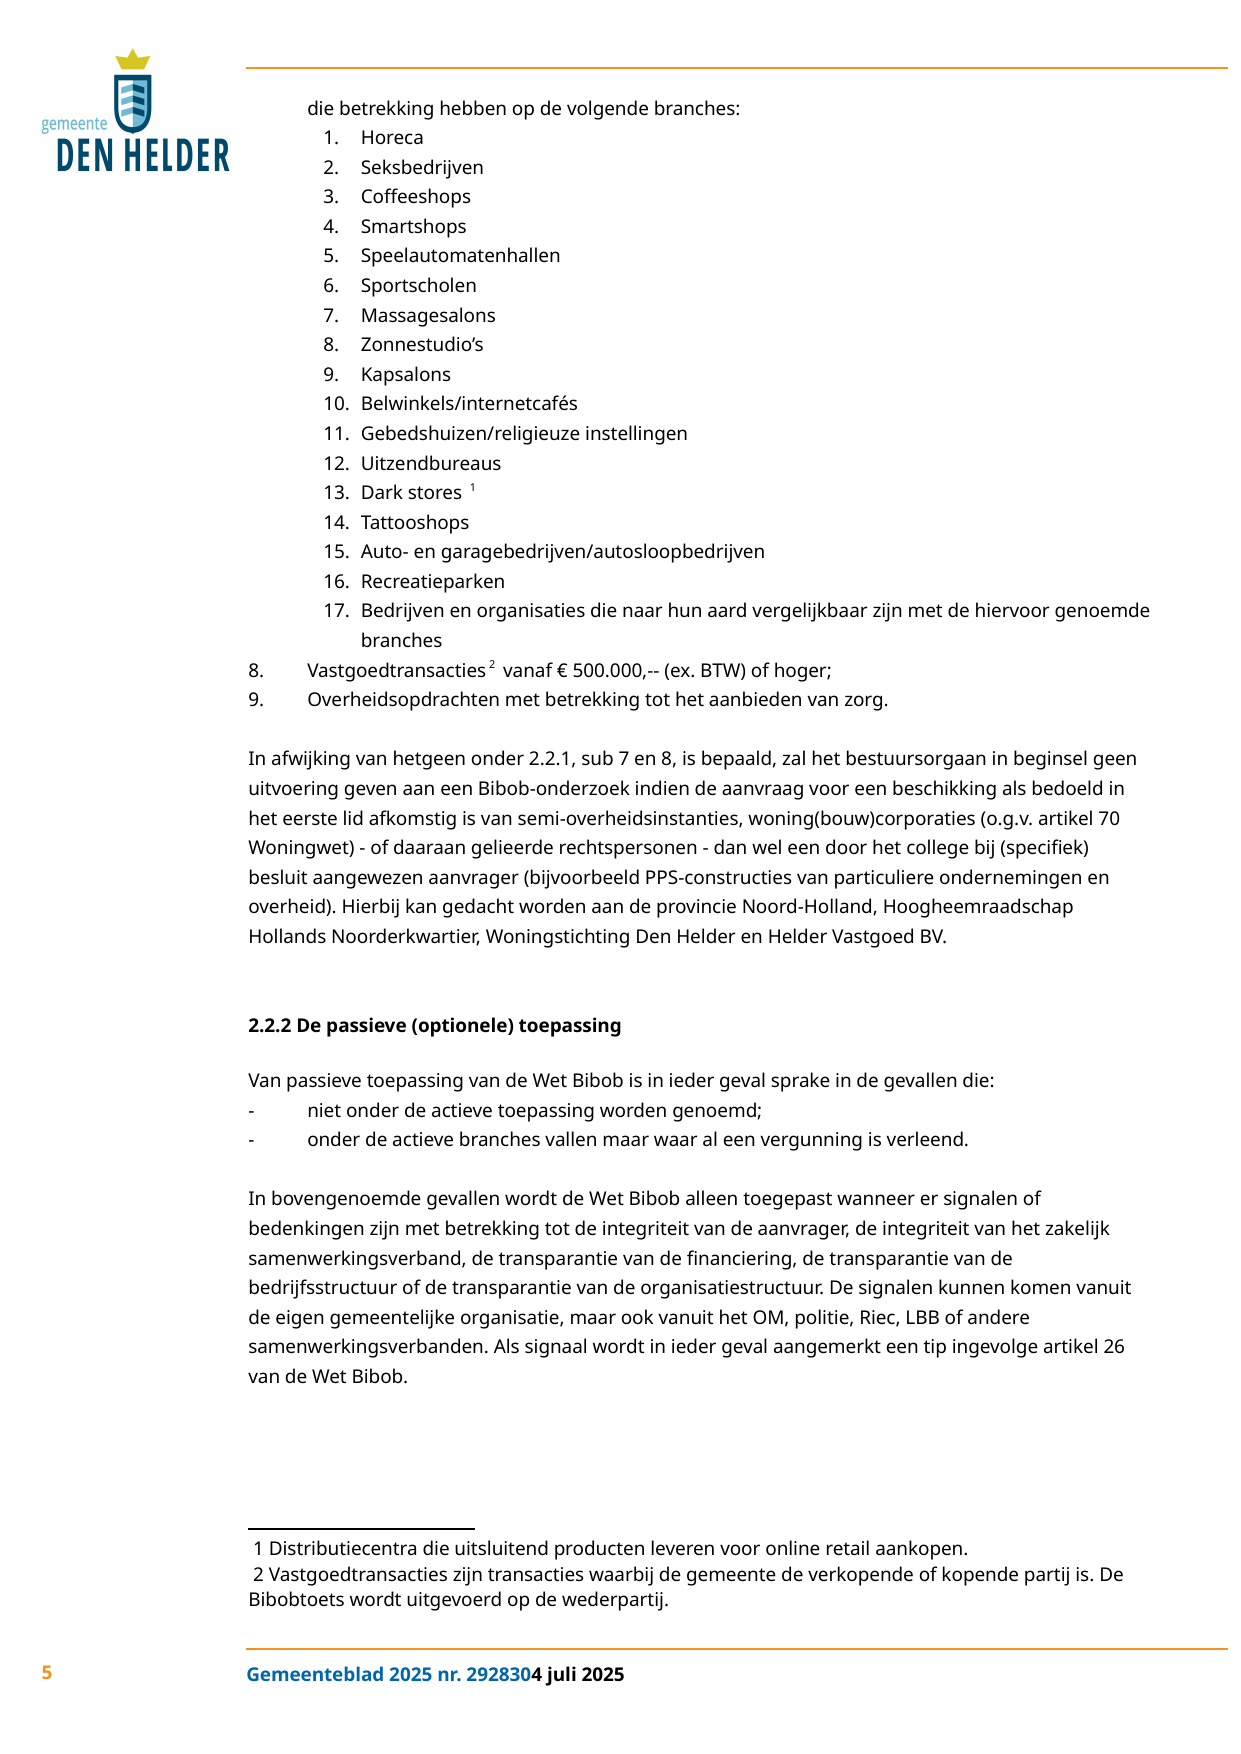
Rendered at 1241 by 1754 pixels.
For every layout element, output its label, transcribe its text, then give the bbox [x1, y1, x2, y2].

list onder de actieve branches vallen maar waar al een vergunning is verleend. [248, 1126, 1152, 1152]
list Dark stores [323, 479, 1152, 505]
list Recreatieparken [323, 568, 1152, 594]
picture [41, 47, 231, 172]
picture [130, 157, 135, 172]
list Smartshops [323, 213, 1152, 239]
text Van passieve toepassing van de Wet Bibob is in ieder geval sprake in de gevallen die: [248, 1067, 1152, 1093]
list Uitzendbureaus [323, 450, 1152, 476]
list Tattooshops [323, 509, 1152, 535]
list Zonnestudio’s [323, 331, 1152, 357]
list die betrekking hebben op de volgende branches: [248, 95, 1152, 121]
list Distributiecentra die uitsluitend producten leveren voor online retail aankopen. [248, 1535, 1152, 1561]
list niet onder de actieve toepassing worden genoemd; [248, 1097, 1152, 1122]
list Massagesalons [323, 302, 1152, 328]
list Kapsalons [323, 361, 1152, 387]
list Speelautomatenhallen [323, 243, 1152, 268]
text 2.2.2 De passieve (optionele) toepassing [248, 1012, 1152, 1038]
picture [100, 154, 106, 172]
list Belwinkels/internetcafés [323, 391, 1152, 416]
picture [182, 144, 187, 165]
picture [63, 144, 68, 165]
list Vastgoedtransacties zijn transacties waarbij de gemeente de verkopende of kopende partij is. De Bibobtoets wordt uitgevoerd op de wederpartij. [248, 1561, 1152, 1612]
text In bovengenoemde gevallen wordt de Wet Bibob alleen toegepast wanneer er signalen of bedenkingen zijn met betrekking tot de integriteit van de aanvrager, de integriteit van het zakelijk samenwerkingsverband, de transparantie van de financiering, de transparantie van de bedrijfsstructuur of de transparantie van de organisatiestructuur. De signalen kunnen komen vanuit de eigen gemeentelijke organisatie, maar ook vanuit het OM, politie, Riec, LBB of andere samenwerkingsverbanden. Als signaal wordt in ieder geval aangemerkt een tip ingevolge artikel 26 van de Wet Bibob. [248, 1186, 1152, 1389]
text In afwijking van hetgeen onder 2.2.1, sub 7 en 8, is bepaald, zal het bestuursorgaan in beginsel geen uitvoering geven aan een Bibob-onderzoek indien de aanvraag voor een beschikking als bedoeld in het eerste lid afkomstig is van semi-overheidsinstanties, woning(bouw)corporaties (o.g.v. artikel 70 Woningwet) - of daaraan gelieerde rechtspersonen - dan wel een door het college bij (specifiek) besluit aangewezen aanvrager (bijvoorbeeld PPS-constructies van particuliere ondernemingen en overheid). Hierbij kan gedacht worden aan de provincie Noord-Holland, Hoogheemraadschap Hollands Noorderkwartier, Woningstichting Den Helder en Helder Vastgoed BV. [248, 746, 1152, 949]
list Coffeeshops [323, 183, 1152, 209]
picture [220, 160, 224, 172]
list Seksbedrijven [323, 154, 1152, 180]
list Bedrijven en organisaties die naar hun aard vergelijkbaar zijn met de hiervoor genoemde branches [323, 598, 1152, 653]
list Sportscholen [323, 272, 1152, 298]
list Auto- en garagebedrijven/autosloopbedrijven [323, 538, 1152, 564]
list Horeca [323, 124, 1152, 150]
list Gebedshuizen/religieuze instellingen [323, 420, 1152, 446]
list Overheidsopdrachten met betrekking tot het aanbieden van zorg. [248, 686, 1152, 712]
list Vastgoedtransacties vanaf € 500.000,-- (ex. BTW) of hoger; [248, 657, 1152, 683]
